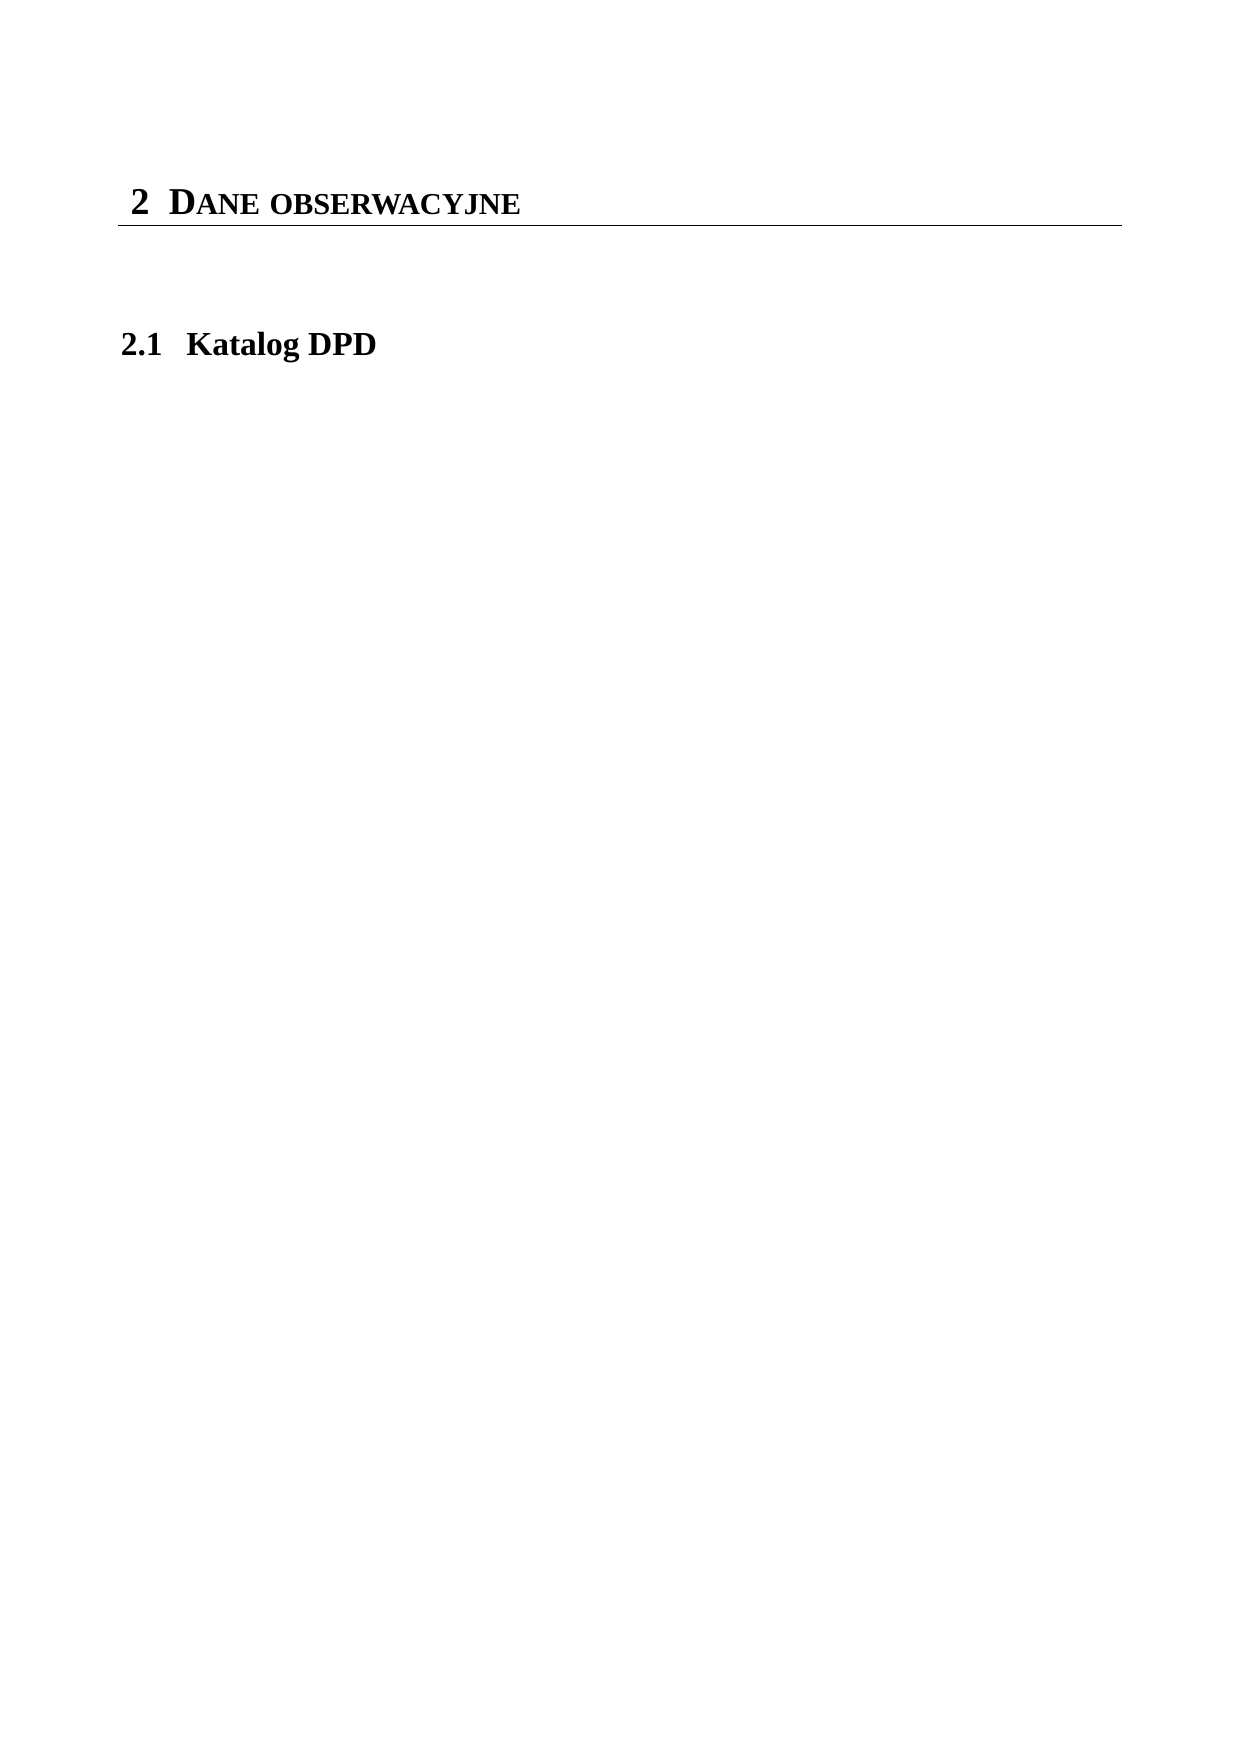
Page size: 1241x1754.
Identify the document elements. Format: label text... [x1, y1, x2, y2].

subtitle Katalog DPD [112, 324, 1122, 363]
subtitle Dane obserwacyjne [118, 176, 1122, 225]
